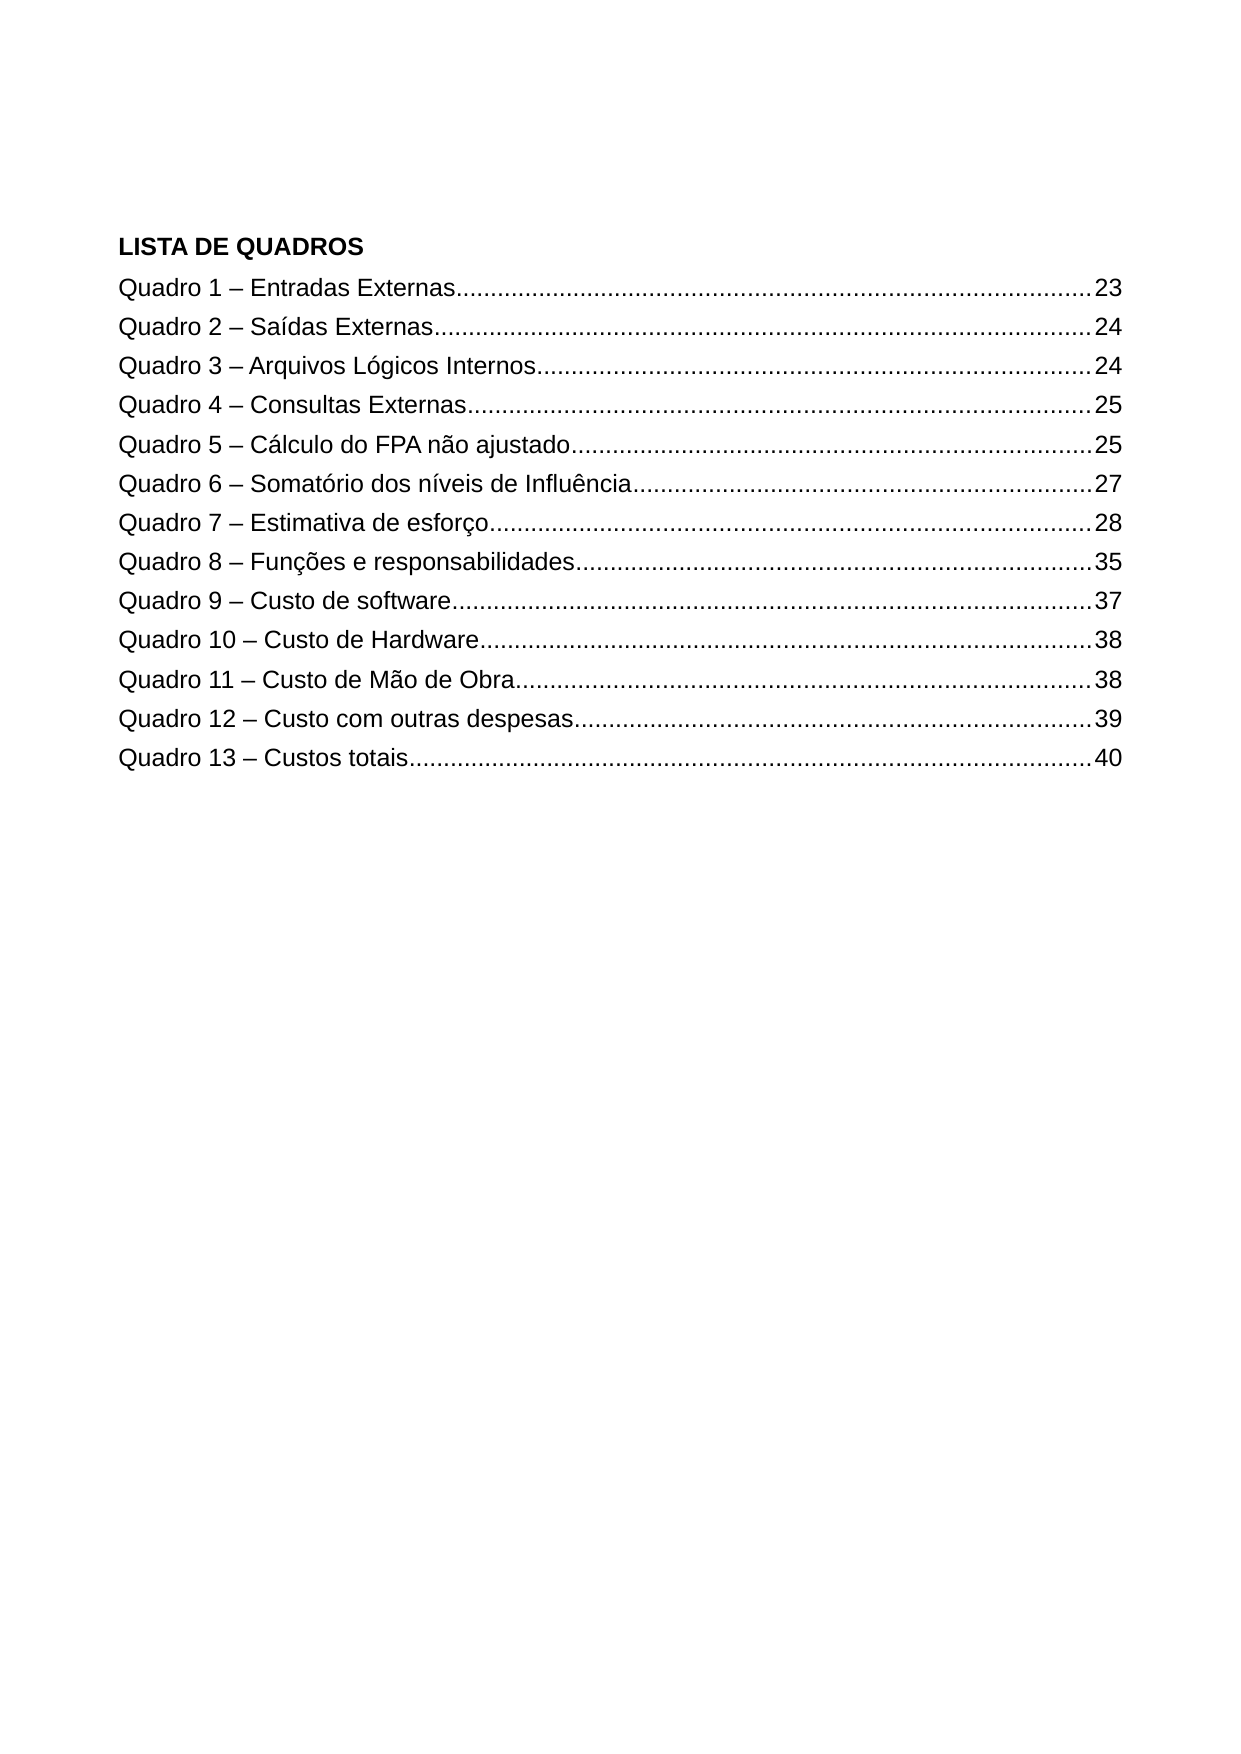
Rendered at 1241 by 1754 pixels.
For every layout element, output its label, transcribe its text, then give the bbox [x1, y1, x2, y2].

text Quadro 4 – Consultas Externas 25 [118, 390, 1122, 419]
text Quadro 10 – Custo de Hardware 38 [118, 625, 1122, 654]
text Quadro 5 – Cálculo do FPA não ajustado 25 [118, 429, 1122, 458]
text Quadro 11 – Custo de Mão de Obra 38 [118, 664, 1122, 693]
subtitle LISTA DE QUADROS [118, 232, 1122, 260]
text Quadro 3 – Arquivos Lógicos Internos 24 [118, 351, 1122, 380]
text Quadro 8 – Funções e responsabilidades 35 [118, 547, 1122, 576]
text Quadro 13 – Custos totais 40 [118, 743, 1122, 772]
text Quadro 6 – Somatório dos níveis de Influência 27 [118, 469, 1122, 497]
text Quadro 2 – Saídas Externas 24 [118, 312, 1122, 341]
text Quadro 1 – Entradas Externas 23 [118, 273, 1122, 302]
text Quadro 7 – Estimativa de esforço 28 [118, 508, 1122, 537]
text Quadro 9 – Custo de software 37 [118, 586, 1122, 615]
text Quadro 12 – Custo com outras despesas 39 [118, 704, 1122, 732]
